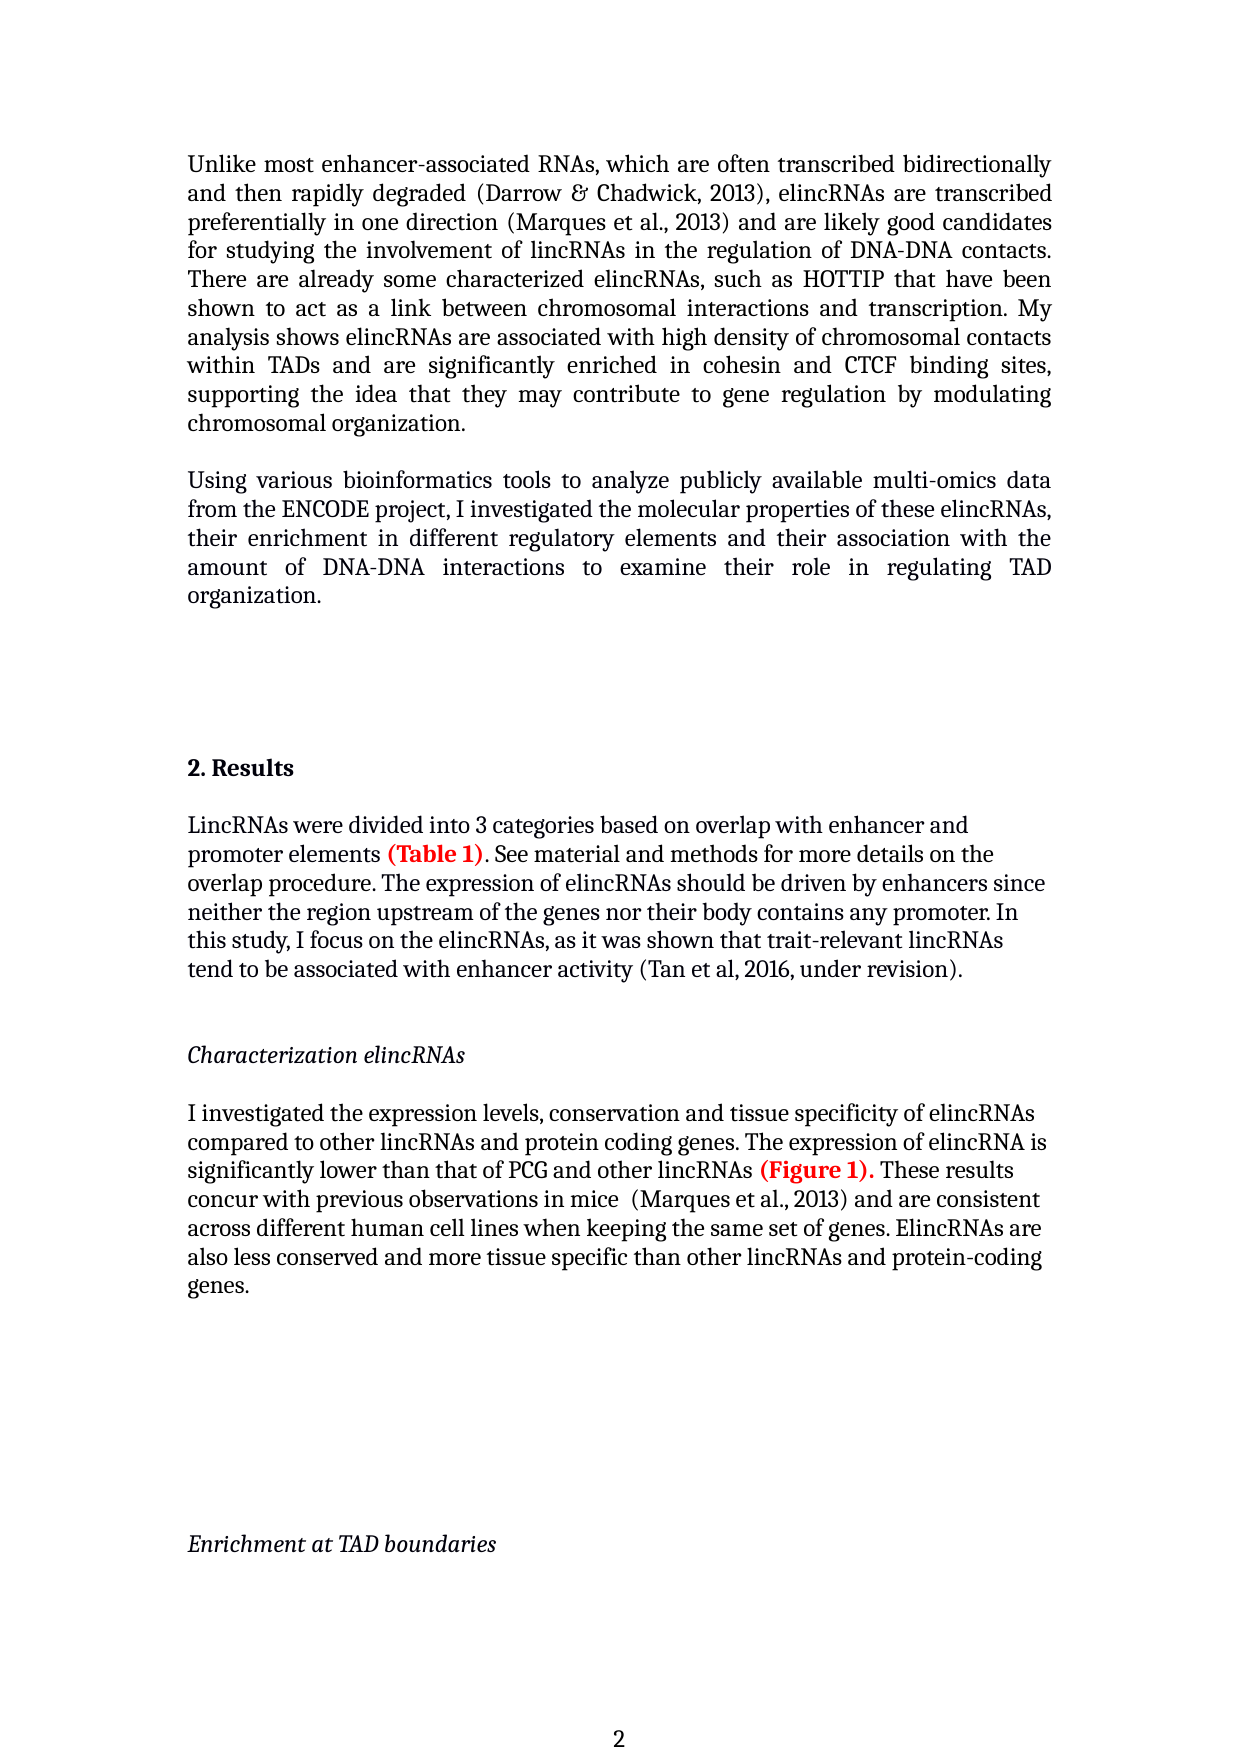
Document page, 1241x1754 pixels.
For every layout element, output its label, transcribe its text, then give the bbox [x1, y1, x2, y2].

text Using various bioinformatics tools to analyze publicly available multi-omics data from the ENCODE project, I investigated the molecular properties of these elincRNAs, their enrichment in different regulatory elements and their association with the amount of DNA-DNA interactions to examine their role in regulating TAD organization. [187, 466, 1053, 610]
text LincRNAs were divided into 3 categories based on overlap with enhancer and promoter elements (Table 1). See material and methods for more details on the overlap procedure. The expression of elincRNAs should be driven by enhancers since neither the region upstream of the genes nor their body contains any promoter. In this study, I focus on the elincRNAs, as it was shown that trait-relevant lincRNAs tend to be associated with enhancer activity (Tan et al, 2016, under revision). [187, 811, 1053, 984]
text Enrichment at TAD boundaries [187, 1530, 1053, 1559]
text Unlike most enhancer-associated RNAs, which are often transcribed bidirectionally and then rapidly degraded (Darrow & Chadwick, 2013)⁠, elincRNAs are transcribed preferentially in one direction (Marques et al., 2013)⁠ and are likely good candidates for studying the involvement of lincRNAs in the regulation of DNA-DNA contacts. There are already some characterized elincRNAs, such as HOTTIP that have been shown to act as a link between chromosomal interactions and transcription. My analysis shows elincRNAs are associated with high density of chromosomal contacts within TADs and are significantly enriched in cohesin and CTCF binding sites, supporting the idea that they may contribute to gene regulation by modulating chromosomal organization. [187, 150, 1053, 437]
text Characterization elincRNAs [187, 1041, 1053, 1070]
text 2. Results [187, 754, 1053, 782]
text I investigated the expression levels, conservation and tissue specificity of elincRNAs compared to other lincRNAs and protein coding genes. The expression of elincRNA is significantly lower than that of PCG and other lincRNAs (Figure 1). These results concur with previous observations in mice (Marques et al., 2013)⁠ and are consistent across different human cell lines when keeping the same set of genes. ElincRNAs are also less conserved and more tissue specific than other lincRNAs and protein-coding genes. [187, 1099, 1053, 1300]
